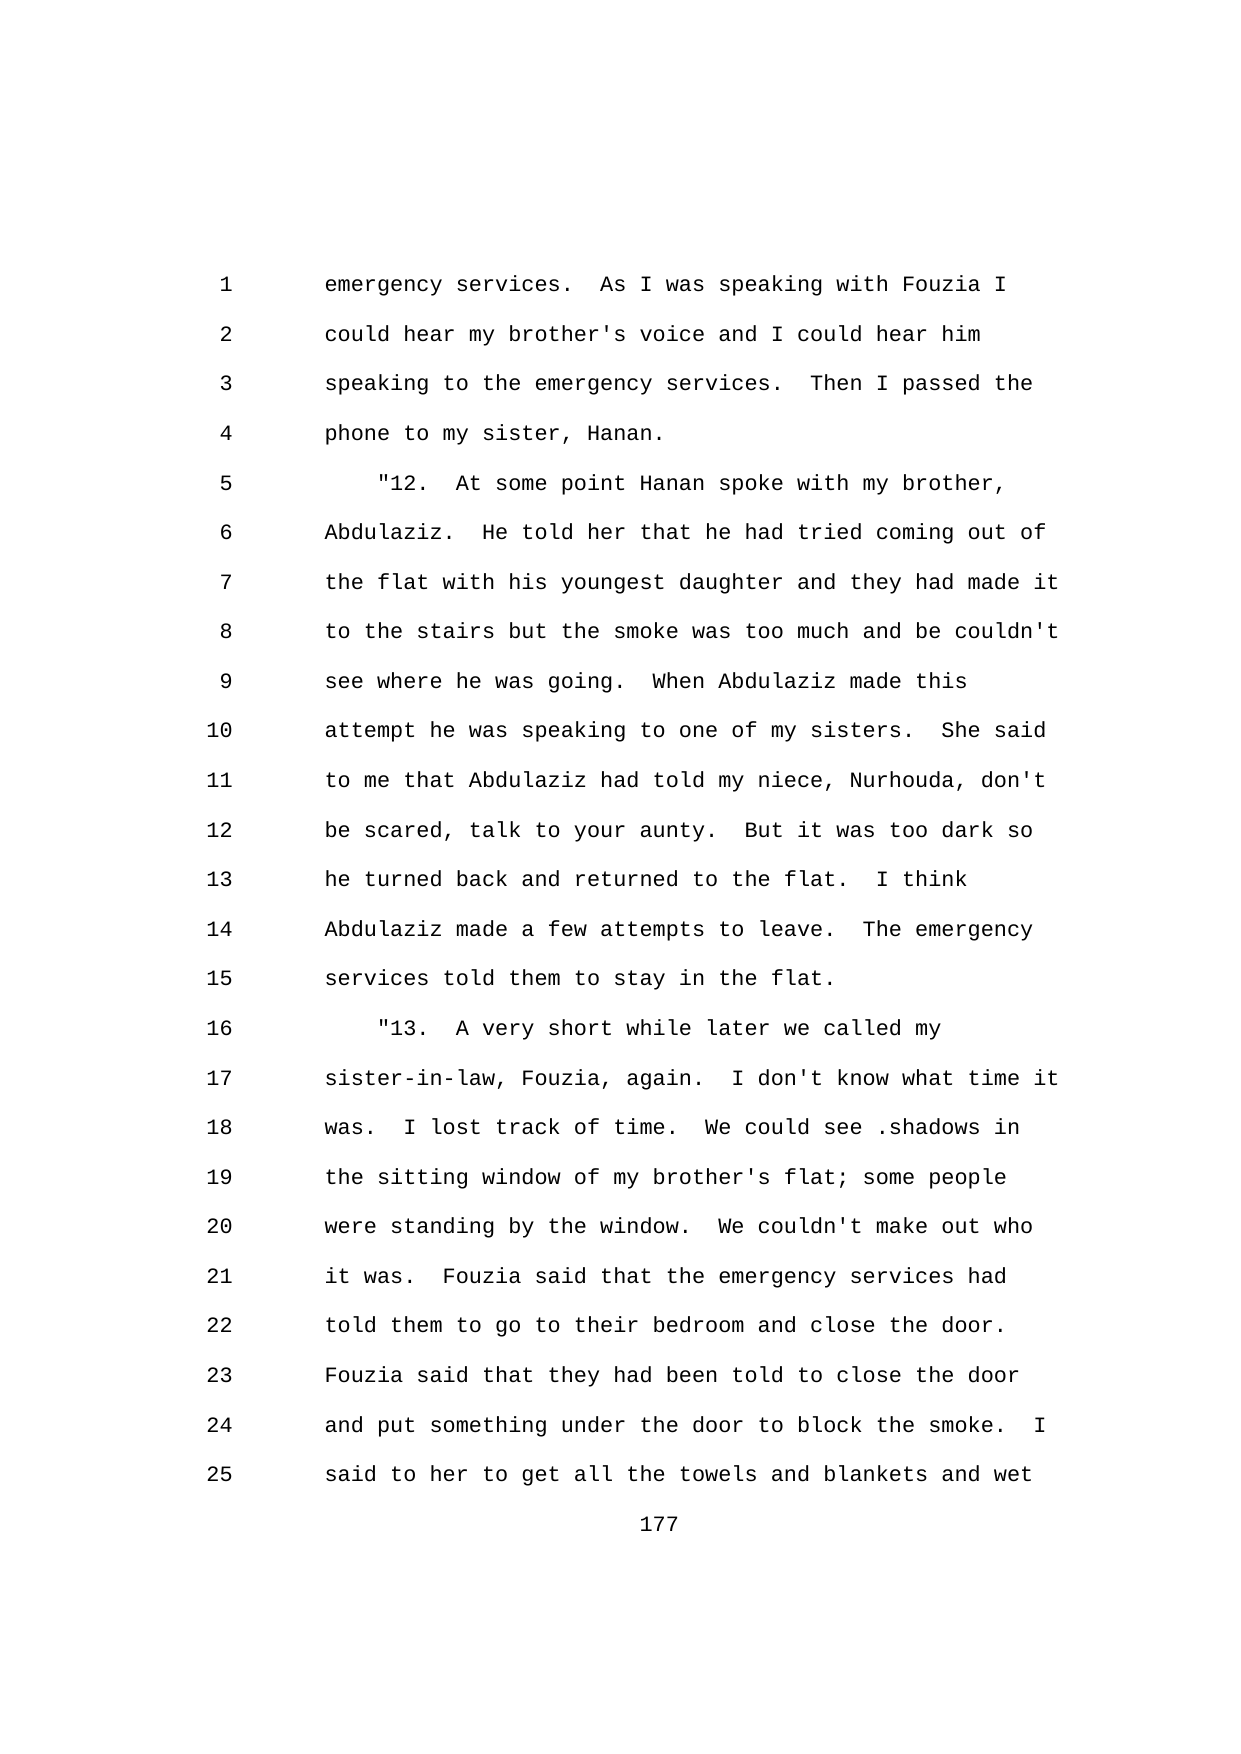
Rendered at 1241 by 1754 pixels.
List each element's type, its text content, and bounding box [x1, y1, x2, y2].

text 12 be scared, talk to your aunty. But it was too dark so [75, 819, 1165, 843]
text 4 phone to my sister, Hanan. [75, 422, 1165, 447]
text 3 speaking to the emergency services. Then I passed the [75, 372, 1165, 397]
text 18 was. I lost track of time. We could see .shadows in [75, 1116, 1165, 1141]
text 19 the sitting window of my brother's flat; some people [75, 1166, 1165, 1191]
text 5 "12. At some point Hanan spoke with my brother, [75, 472, 1165, 496]
text 23 Fouzia said that they had been told to close the door [75, 1364, 1165, 1389]
text 6 Abdulaziz. He told her that he had tried coming out of [75, 521, 1165, 546]
text 11 to me that Abdulaziz had told my niece, Nurhouda, don't [75, 769, 1165, 794]
text 25 said to her to get all the towels and blankets and wet [75, 1463, 1165, 1488]
text 1 emergency services. As I was speaking with Fouzia I [75, 273, 1165, 298]
text 9 see where he was going. When Abdulaziz made this [75, 670, 1165, 695]
text 20 were standing by the window. We couldn't make out who [75, 1215, 1165, 1240]
text 10 attempt he was speaking to one of my sisters. She said [75, 719, 1165, 744]
text 13 he turned back and returned to the flat. I think [75, 868, 1165, 893]
text 21 it was. Fouzia said that the emergency services had [75, 1265, 1165, 1290]
text 17 sister-in-law, Fouzia, again. I don't know what time it [75, 1067, 1165, 1091]
text 22 told them to go to their bedroom and close the door. [75, 1314, 1165, 1339]
text 14 Abdulaziz made a few attempts to leave. The emergency [75, 918, 1165, 943]
text 177 [75, 1513, 1165, 1538]
text 2 could hear my brother's voice and I could hear him [75, 323, 1165, 348]
text 8 to the stairs but the smoke was too much and be couldn't [75, 620, 1165, 645]
text 24 and put something under the door to block the smoke. I [75, 1414, 1165, 1438]
text 16 "13. A very short while later we called my [75, 1017, 1165, 1042]
text 7 the flat with his youngest daughter and they had made it [75, 571, 1165, 596]
text 15 services told them to stay in the flat. [75, 967, 1165, 992]
